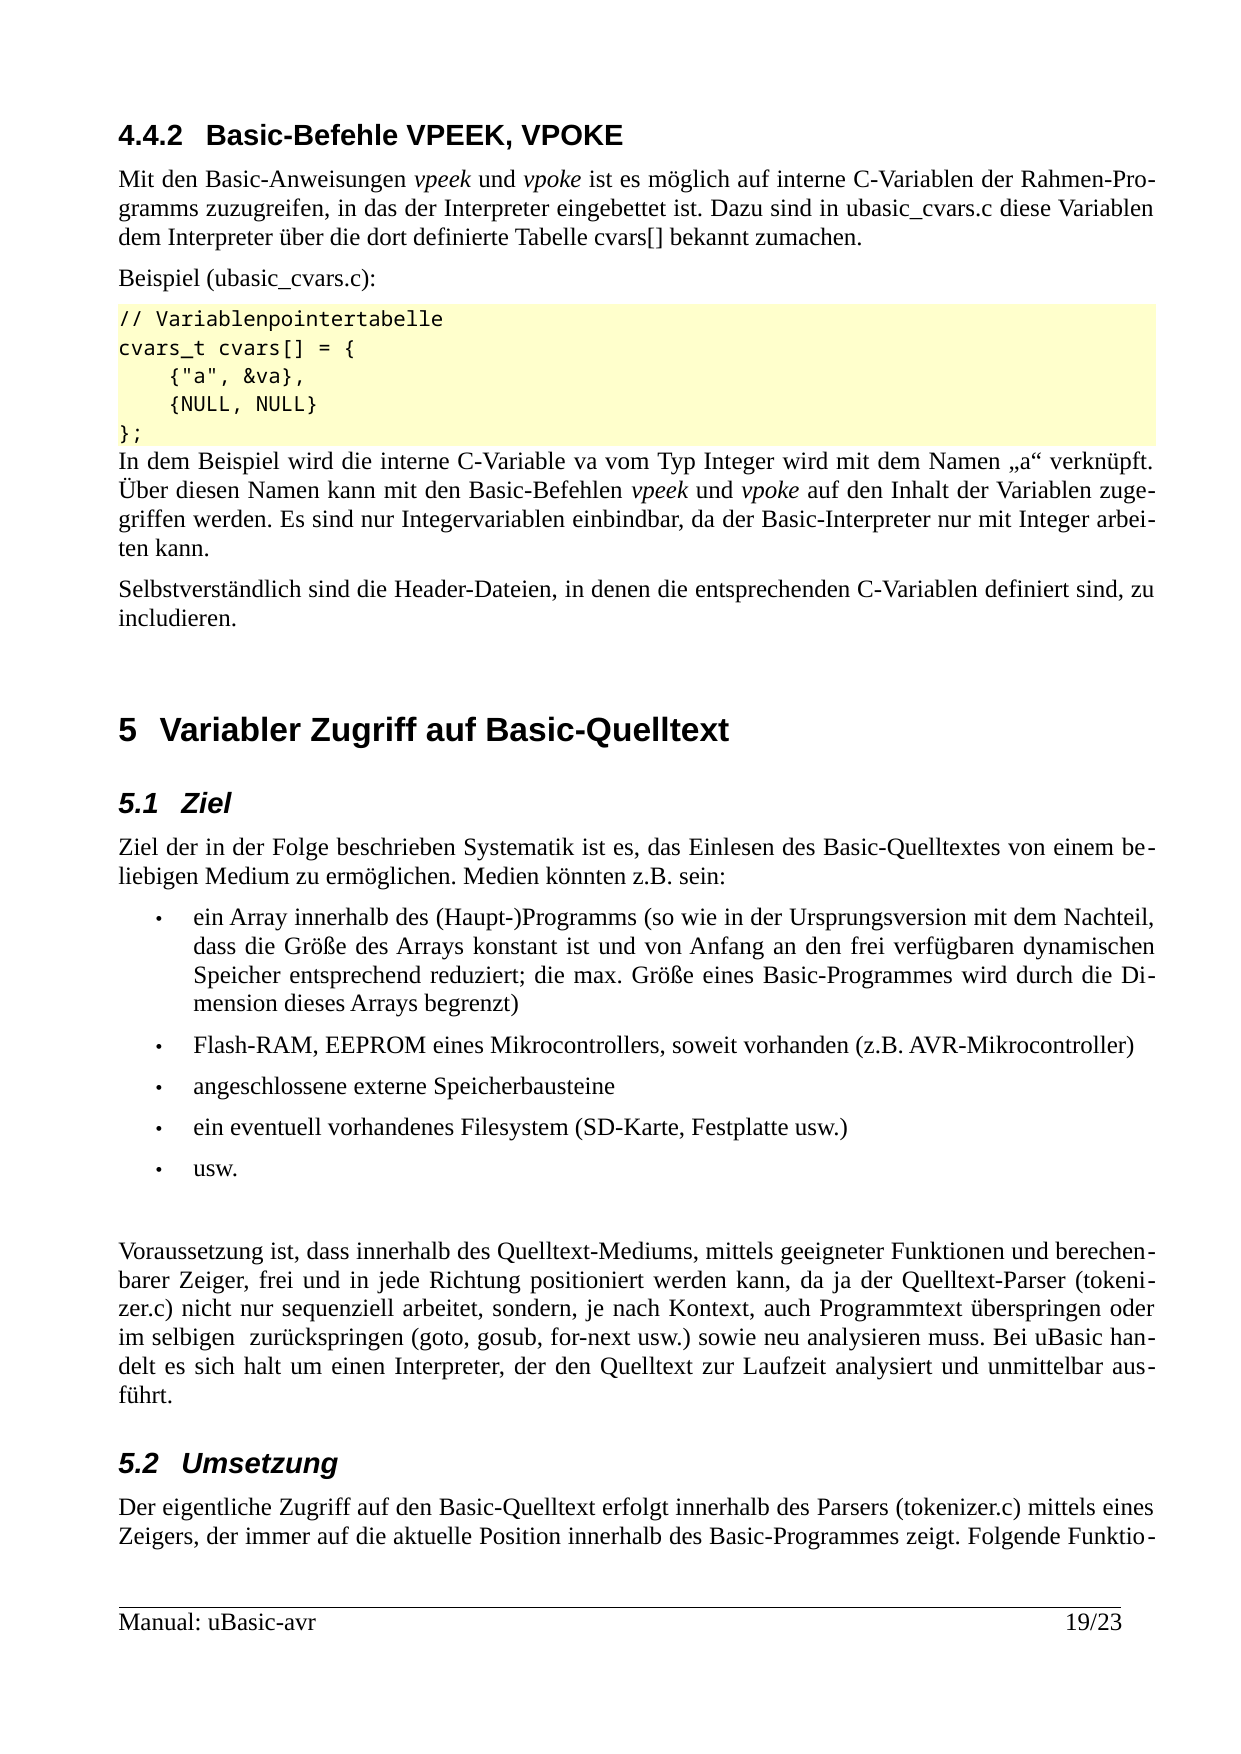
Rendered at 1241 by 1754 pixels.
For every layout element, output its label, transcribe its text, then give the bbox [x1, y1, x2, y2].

subtitle Ziel [118, 786, 1156, 820]
text cvars_t cvars[] = { [118, 333, 1156, 361]
subtitle Basic-Befehle VPEEK, VPOKE [118, 118, 1156, 152]
subtitle Umsetzung [118, 1446, 1156, 1479]
text Beispiel (ubasic_cvars.c): [118, 263, 1156, 292]
text In dem Beispiel wird die interne C-Variable va vom Typ Integer wird mit dem Namen „a“ verknüpft. Über diesen Namen kann mit den Basic-Befehlen vpeek und vpoke auf den Inhalt der Variablen zuge­griffen werden. Es sind nur Integervariablen einbindbar, da der Basic-Interpreter nur mit Integer arbei­ten kann. [118, 446, 1156, 561]
text // Variablenpointertabelle [118, 304, 1156, 333]
subtitle Variabler Zugriff auf Basic-Quelltext [118, 710, 1156, 749]
list angeschlossene externe Speicherbausteine [156, 1071, 1156, 1100]
text {"a", &va}, [118, 361, 1156, 389]
text Voraussetzung ist, dass innerhalb des Quelltext-Mediums, mittels geeigneter Funktionen und berechen­barer Zeiger, frei und in jede Richtung positioniert werden kann, da ja der Quelltext-Parser (tokeni­zer.c) nicht nur sequenziell arbeitet, sondern, je nach Kontext, auch Programmtext überspringen oder im selbigen zurückspringen (goto, gosub, for-next usw.) sowie neu analysieren muss. Bei uBasic han­delt es sich halt um einen Interpreter, der den Quelltext zur Laufzeit analysiert und unmittelbar aus­führt. [118, 1236, 1156, 1408]
list ein Array innerhalb des (Haupt-)Programms (so wie in der Ursprungsversion mit dem Nachteil, dass die Größe des Arrays konstant ist und von Anfang an den frei verfügbaren dynamischen Speicher entsprechend reduziert; die max. Größe eines Basic-Programmes wird durch die Di­mension dieses Arrays begrenzt) [156, 902, 1156, 1017]
text Der eigentliche Zugriff auf den Basic-Quelltext erfolgt innerhalb des Parsers (tokenizer.c) mittels eines Zeigers, der immer auf die aktuelle Position innerhalb des Basic-Programmes zeigt. Folgende Funktio­ [118, 1492, 1156, 1549]
list Flash-RAM, EEPROM eines Mikrocontrollers, soweit vorhanden (z.B. AVR-Mikrocontroller) [156, 1030, 1156, 1058]
text }; [118, 418, 1156, 446]
text Mit den Basic-Anweisungen vpeek und vpoke ist es möglich auf interne C-Variablen der Rahmen-Pro­gramms zuzugreifen, in das der Interpreter eingebettet ist. Dazu sind in ubasic_cvars.c diese Variablen dem Interpreter über die dort definierte Tabelle cvars[] bekannt zumachen. [118, 164, 1156, 250]
list ein eventuell vorhandenes Filesystem (SD-Karte, Festplatte usw.) [156, 1112, 1156, 1141]
text {NULL, NULL} [118, 389, 1156, 418]
text Ziel der in der Folge beschrieben Systematik ist es, das Einlesen des Basic-Quelltextes von einem be­liebigen Medium zu ermöglichen. Medien könnten z.B. sein: [118, 832, 1156, 890]
list usw. [156, 1153, 1156, 1182]
text Selbstverständlich sind die Header-Dateien, in denen die entsprechenden C-Variablen definiert sind, zu includieren. [118, 574, 1156, 631]
